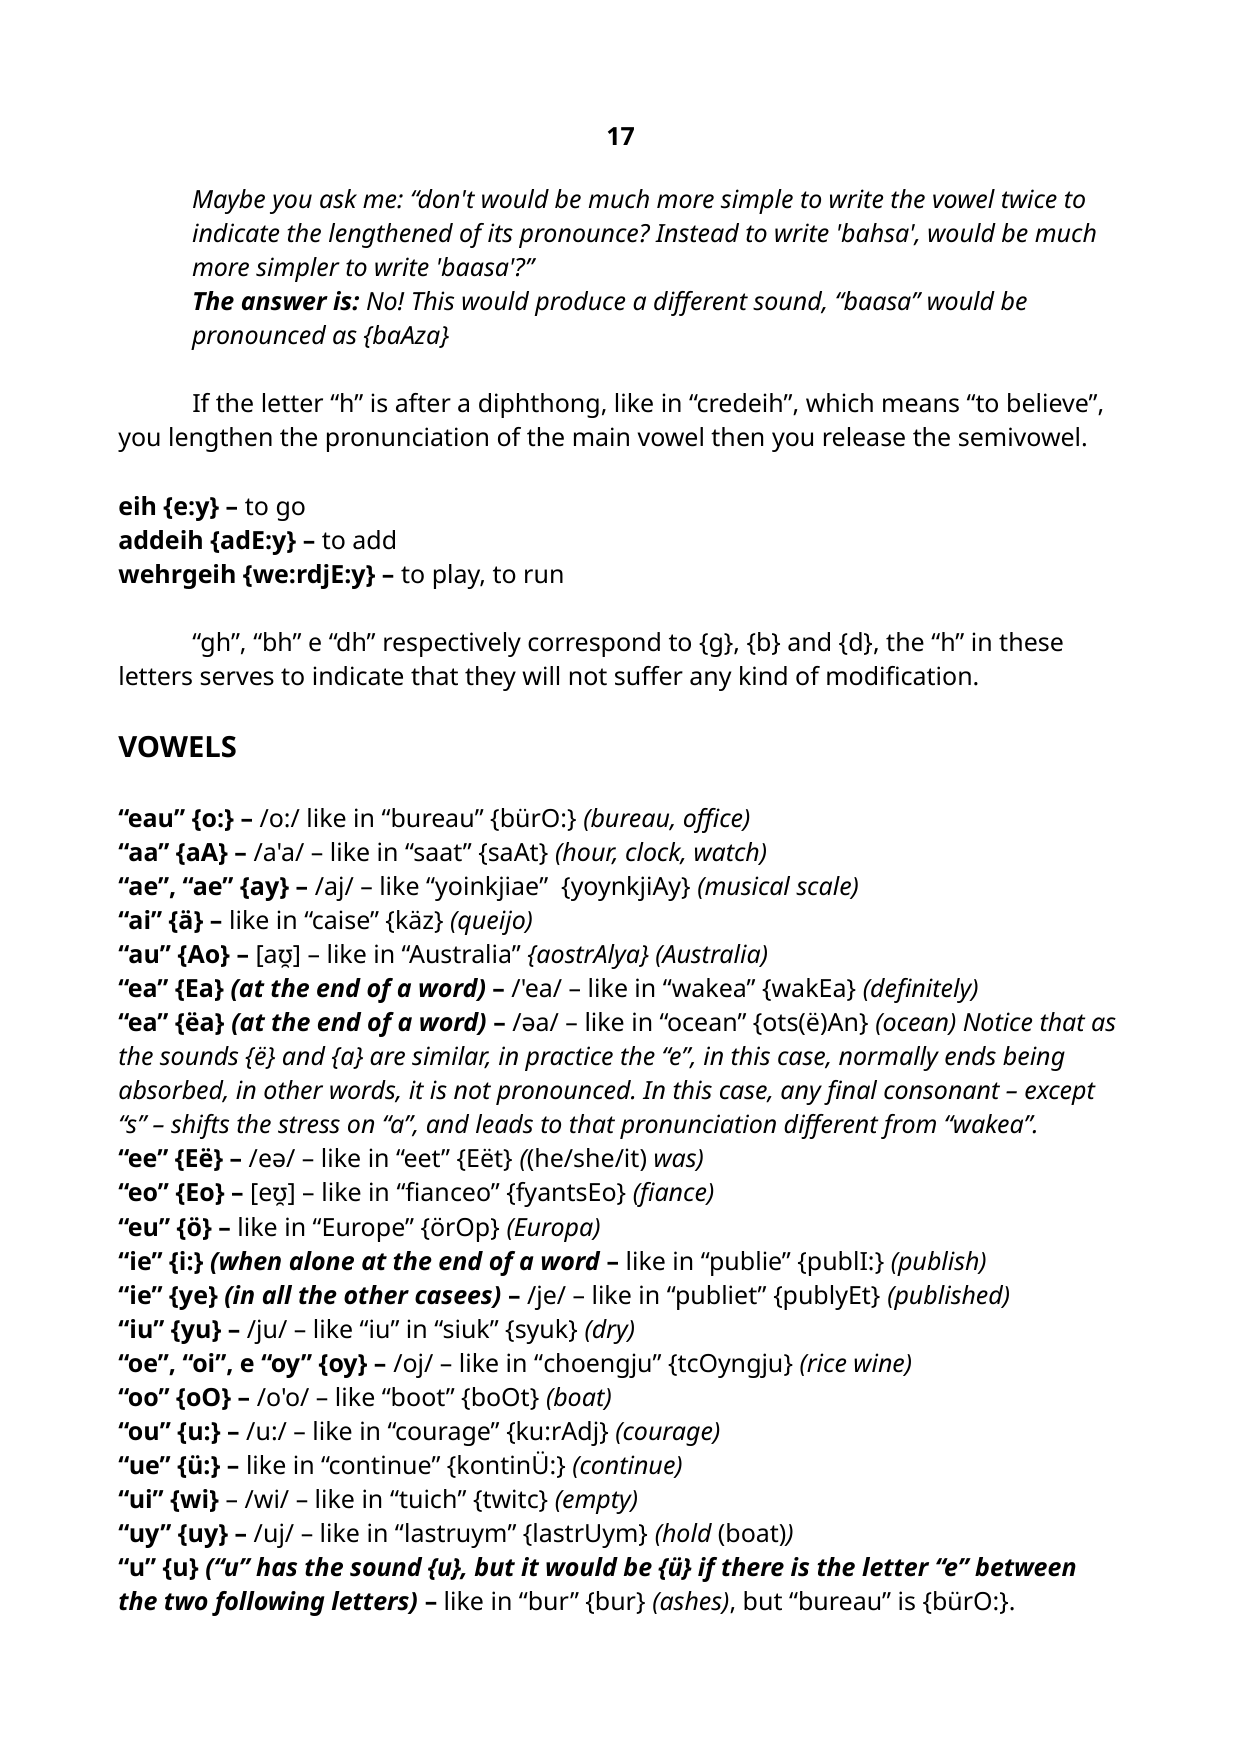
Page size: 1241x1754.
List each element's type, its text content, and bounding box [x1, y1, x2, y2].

text wehrgeih {we:rdjE:y} – to play, to run [118, 556, 1123, 590]
text “ie” {i:} (when alone at the end of a word – like in “publie” {publI:} (publish) [118, 1243, 1123, 1277]
text “ee” {Eë} – /eə/ – like in “eet” {Eët} ((he/she/it) was) [118, 1141, 1123, 1175]
text “oo” {oO} – /o'o/ – like “boot” {boOt} (boat) [118, 1379, 1123, 1413]
text “ue” {ü:} – like in “continue” {kontinÜ:} (continue) [118, 1448, 1123, 1482]
text “gh”, “bh” e “dh” respectively correspond to {g}, {b} and {d}, the “h” in these letters serves to indicate that they will not suffer any kind of modification. [118, 624, 1123, 693]
text “ae”, “ae” {ay} – /aj/ – like “yoinkjiae” {yoynkjiAy} (musical scale) [118, 868, 1123, 903]
text “eu” {ö} – like in “Europe” {örOp} (Europa) [118, 1209, 1123, 1243]
text Maybe you ask me: “don't would be much more simple to write the vowel twice to indicate the lengthened of its pronounce? Instead to write 'bahsa', would be much more simpler to write 'baasa'?” [192, 182, 1123, 284]
text “ie” {ye} (in all the other casees) – /je/ – like in “publiet” {publyEt} (published) [118, 1277, 1123, 1311]
text The answer is: No! This would produce a different sound, “baasa” would be pronounced as {baAza} [192, 284, 1123, 352]
text “ea” {ëa} (at the end of a word) – /əa/ – like in “ocean” {ots(ë)An} (ocean) Notice that as the sounds {ë} and {a} are similar, in practice the “e”, in this case, normally ends being absorbed, in other words, it is not pronounced. In this case, any final consonant – except “s” – shifts the stress on “a”, and leads to that pronunciation different from “wakea”. [118, 1005, 1123, 1141]
text “au” {Ao} – [aʊ̯] – like in “Australia” {aostrAlya} (Australia) [118, 937, 1123, 971]
subtitle VOWELS [118, 727, 1123, 766]
text “iu” {yu} – /ju/ – like “iu” in “siuk” {syuk} (dry) [118, 1311, 1123, 1345]
text “ea” {Ea} (at the end of a word) – /'ea/ – like in “wakea” {wakEa} (definitely) [118, 971, 1123, 1005]
text “ai” {ä} – like in “caise” {käz} (queijo) [118, 903, 1123, 937]
text “u” {u} (“u” has the sound {u}, but it would be {ü} if there is the letter “e” between the two following letters) – like in “bur” {bur} (ashes), but “bureau” is {bürO:}. [118, 1550, 1123, 1618]
text “eau” {o:} – /o:/ like in “bureau” {bürO:} (bureau, office) [118, 800, 1123, 834]
text eih {e:y} – to go [118, 488, 1123, 522]
text “ui” {wi} – /wi/ – like in “tuich” {twitc} (empty) [118, 1482, 1123, 1516]
text If the letter “h” is after a diphthong, like in “credeih”, which means “to believe”, you lengthen the pronunciation of the main vowel then you release the semivowel. [118, 386, 1123, 454]
text “aa” {aA} – /a'a/ – like in “saat” {saAt} (hour, clock, watch) [118, 834, 1123, 868]
text “uy” {uy} – /uj/ – like in “lastruym” {lastrUym} (hold (boat)) [118, 1516, 1123, 1550]
text “oe”, “oi”, e “oy” {oy} – /oj/ – like in “choengju” {tcOyngju} (rice wine) [118, 1345, 1123, 1379]
text “eo” {Eo} – [eʊ̯] – like in “fianceo” {fyantsEo} (fiance) [118, 1175, 1123, 1209]
text addeih {adE:y} – to add [118, 522, 1123, 556]
text “ou” {u:} – /u:/ – like in “courage” {ku:rAdj} (courage) [118, 1413, 1123, 1448]
